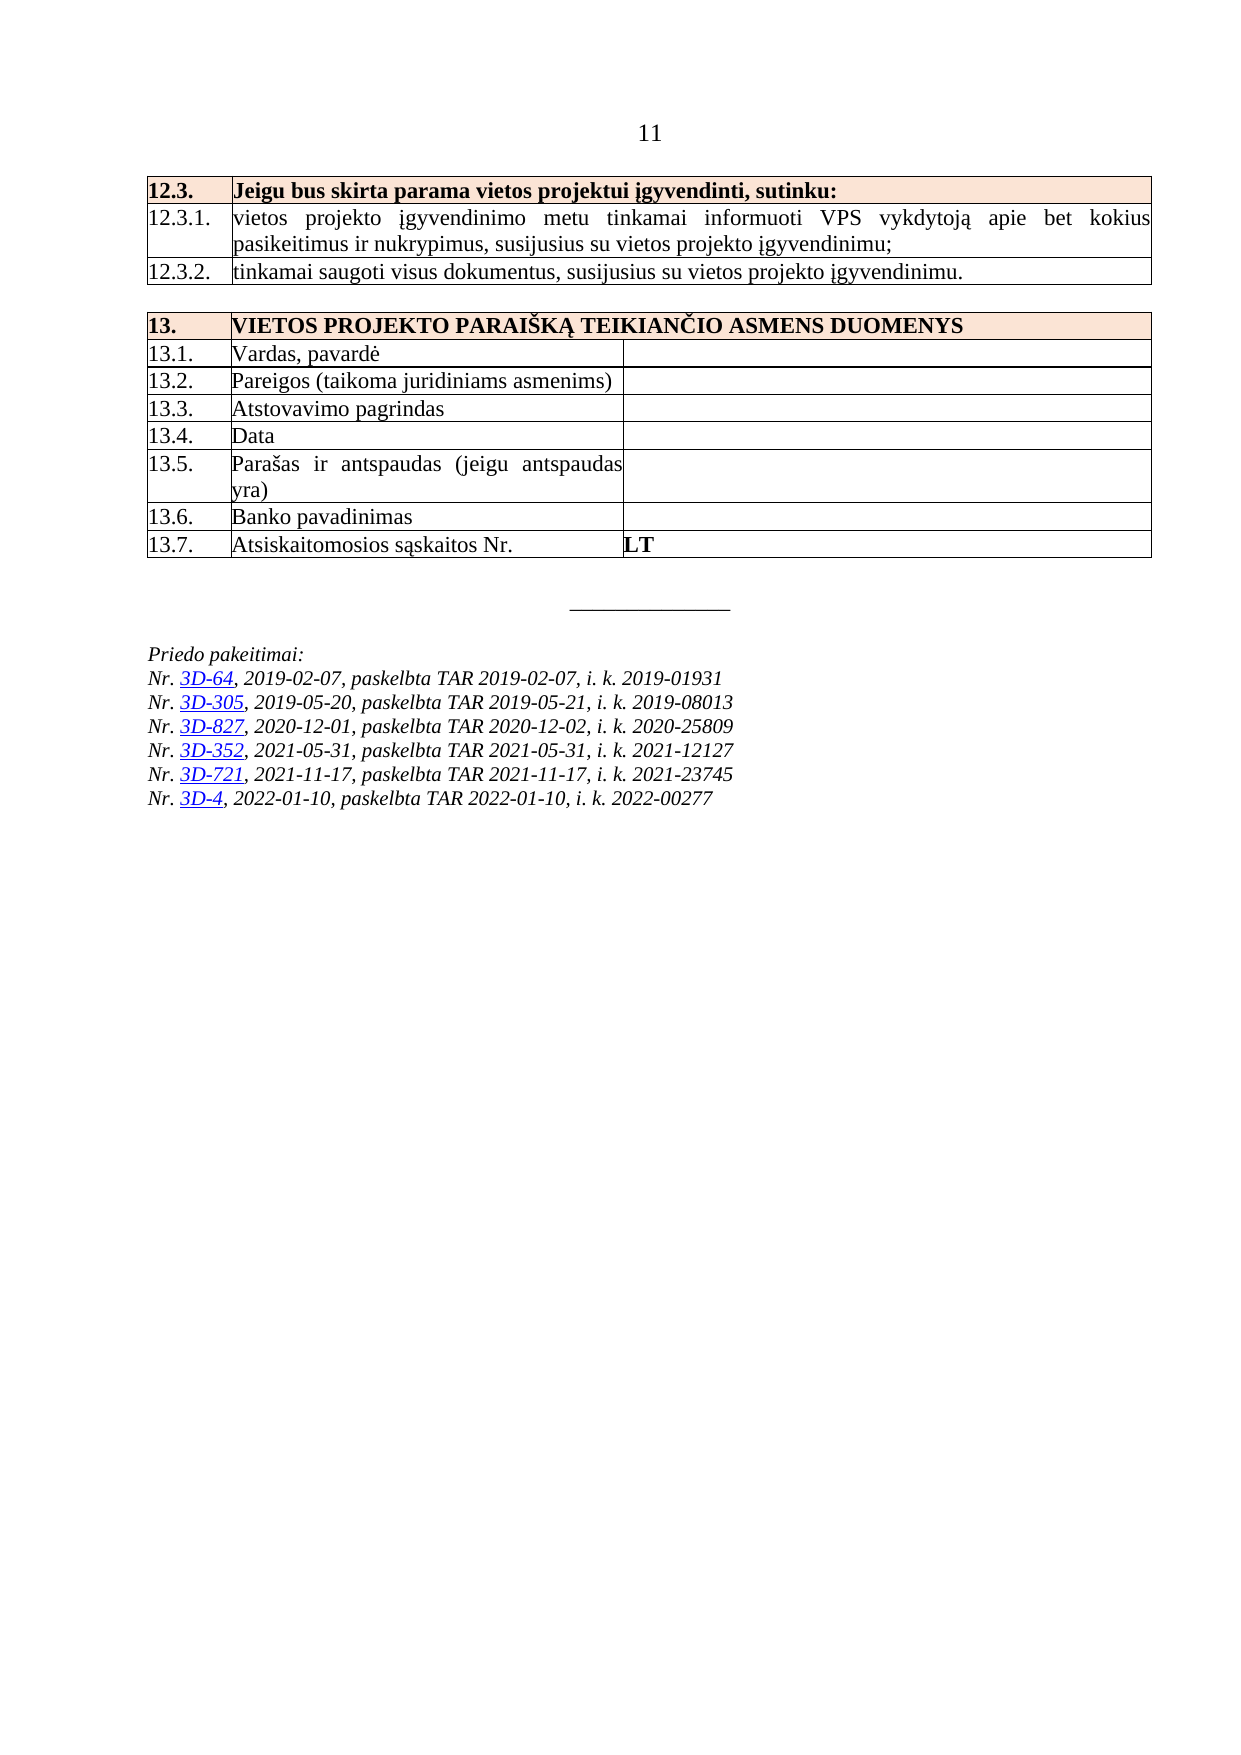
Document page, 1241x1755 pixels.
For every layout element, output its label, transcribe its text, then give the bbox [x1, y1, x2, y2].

text Nr. 3D-721, 2021-11-17, paskelbta TAR 2021-11-17, i. k. 2021-23745 [148, 762, 1152, 786]
text Nr. 3D-827, 2020-12-01, paskelbta TAR 2020-12-02, i. k. 2020-25809 [148, 714, 1152, 738]
table_cell vietos projekto įgyvendinimo metu tinkamai informuoti VPS vykdytoją apie bet kokius pasikeitimus ir nukrypimus, susijusius su vietos projekto įgyvendinimu; [233, 204, 1151, 257]
table_cell 13.7. [148, 531, 231, 557]
table_cell [624, 368, 1151, 394]
table_cell Pareigos (taikoma juridiniams asmenims) [232, 368, 623, 394]
table_cell [624, 503, 1151, 530]
table_cell Parašas ir antspaudas (jeigu antspaudas yra) [232, 450, 623, 502]
text Nr. 3D-4, 2022-01-10, paskelbta TAR 2022-01-10, i. k. 2022-00277 [148, 786, 1152, 810]
table_header 13. [148, 313, 231, 339]
table_cell 13.6. [148, 503, 231, 530]
table_cell 13.3. [148, 395, 231, 421]
table_cell Data [232, 422, 623, 448]
table_header VIETOS PROJEKTO PARAIŠKĄ TEIKIANČIO ASMENS DUOMENYS [232, 313, 1151, 339]
table_cell LT [624, 531, 1151, 557]
table_cell [624, 340, 1151, 366]
table_cell 13.4. [148, 422, 231, 448]
table_cell Banko pavadinimas [232, 503, 623, 530]
text Nr. 3D-305, 2019-05-20, paskelbta TAR 2019-05-21, i. k. 2019-08013 [148, 690, 1152, 714]
table_cell 13.2. [148, 368, 231, 394]
table_cell Atstovavimo pagrindas [232, 395, 623, 421]
table_cell [624, 422, 1151, 448]
table_cell 12.3. [148, 177, 232, 203]
table_cell tinkamai saugoti visus dokumentus, susijusius su vietos projekto įgyvendinimu. [233, 258, 1151, 284]
text Priedo pakeitimai: [148, 642, 1152, 666]
table_cell Atsiskaitomosios sąskaitos Nr. [232, 531, 623, 557]
table_cell 12.3.1. [148, 204, 232, 257]
text Nr. 3D-352, 2021-05-31, paskelbta TAR 2021-05-31, i. k. 2021-12127 [148, 738, 1152, 762]
table_cell 12.3.2. [148, 258, 232, 284]
table_cell Jeigu bus skirta parama vietos projektui įgyvendinti, sutinku: [233, 177, 1151, 203]
table_cell [624, 450, 1151, 502]
text ______________ [148, 587, 1152, 613]
table_cell 13.5. [148, 450, 231, 502]
table_cell 13.1. [148, 340, 231, 366]
table_cell [624, 395, 1151, 421]
table_cell Vardas, pavardė [232, 340, 623, 366]
text Nr. 3D-64, 2019-02-07, paskelbta TAR 2019-02-07, i. k. 2019-01931 [148, 666, 1152, 690]
